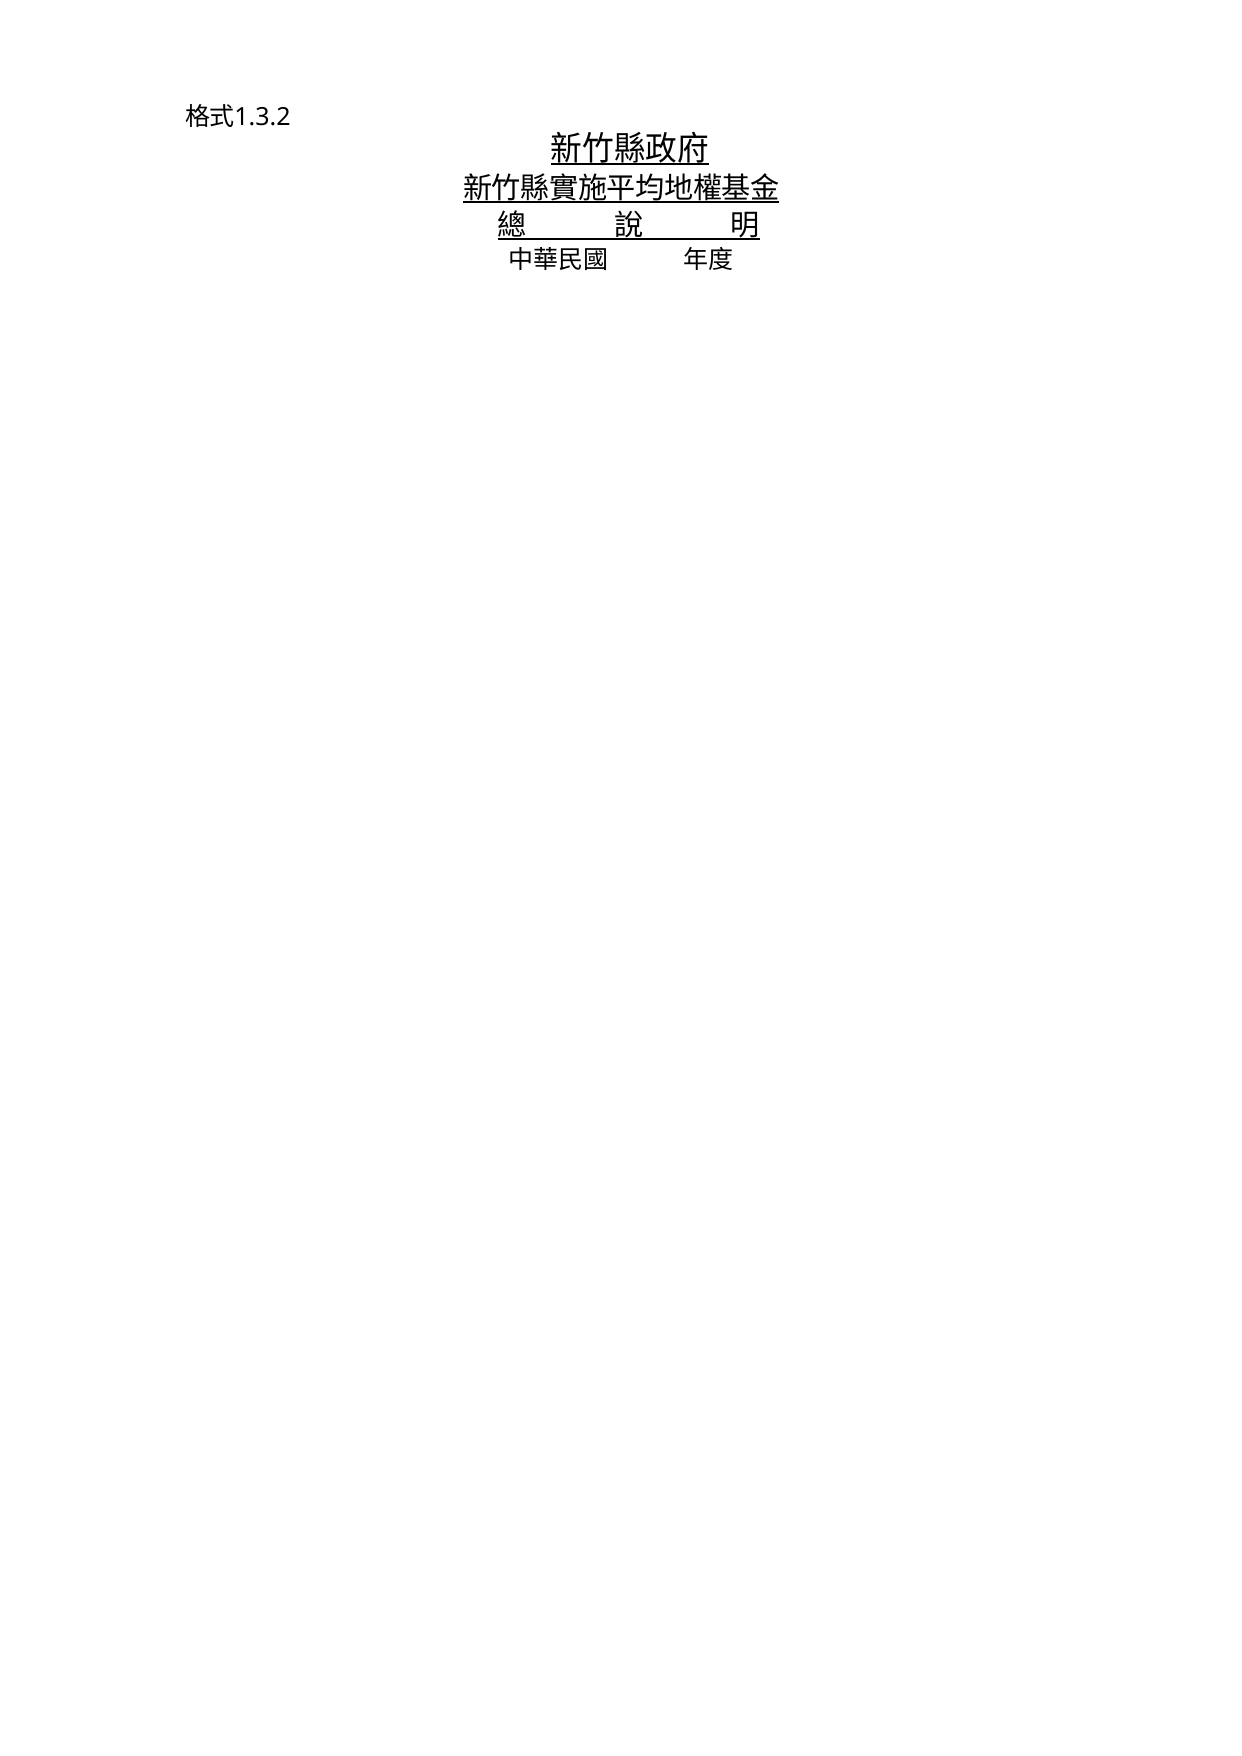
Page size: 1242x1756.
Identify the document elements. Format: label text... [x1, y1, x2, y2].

text 總 說 明 [429, 206, 828, 243]
subtitle 新竹縣政府 [429, 126, 831, 169]
text 中華民國 年度 [429, 243, 814, 275]
text 新竹縣實施平均地權基金 [429, 169, 814, 206]
text 格式1.3.2 [185, 97, 304, 133]
